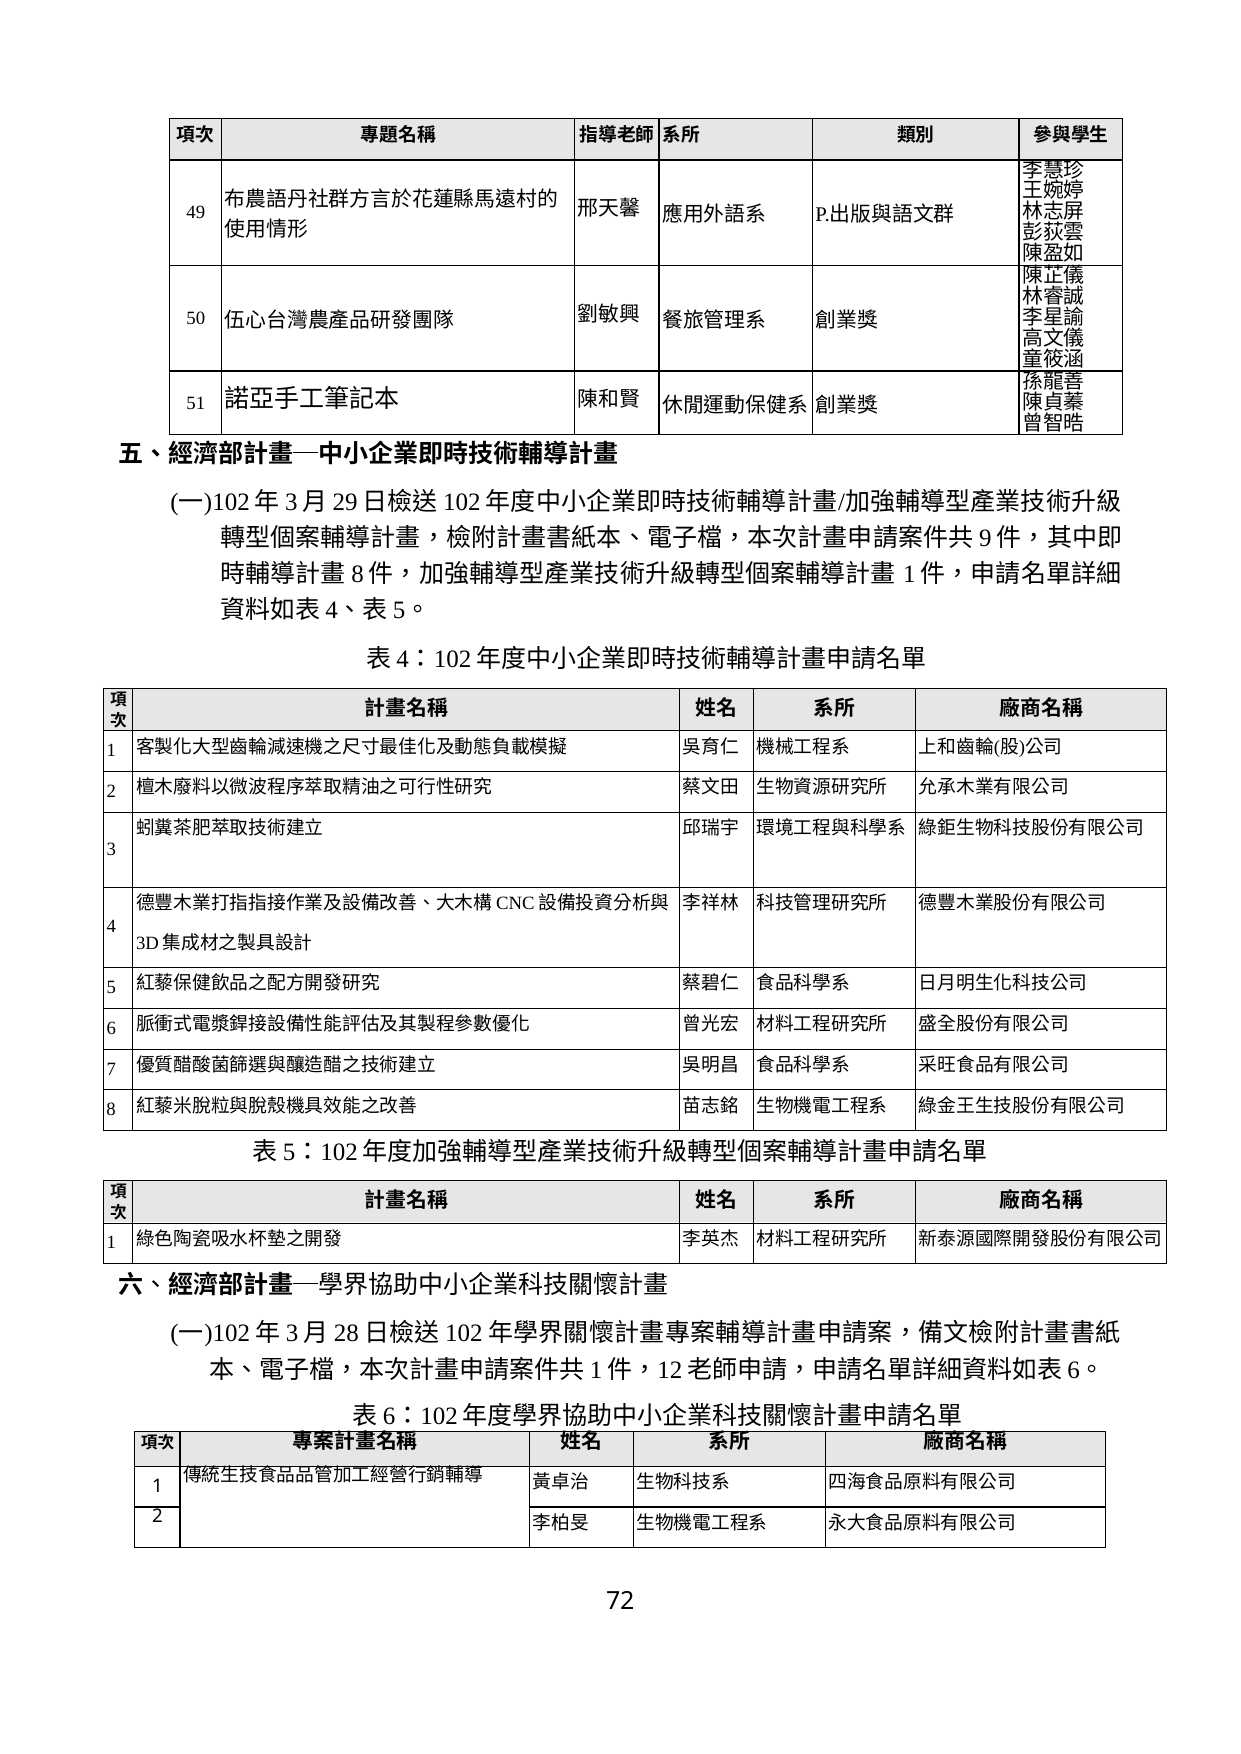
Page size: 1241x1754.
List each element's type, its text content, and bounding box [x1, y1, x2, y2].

table_cell 四海食品原料有限公司 [826, 1467, 1105, 1506]
table_cell 綠鉅生物科技股份有限公司 [916, 813, 1166, 887]
table_cell 吳育仁 [680, 731, 753, 771]
table_cell 邱瑞宇 [680, 813, 753, 887]
table_cell 機械工程系 [754, 731, 915, 771]
table_cell 日月明生化科技公司 [916, 968, 1166, 1008]
table_cell 紅藜保健飲品之配方開發研究 [133, 968, 679, 1008]
table_cell 綠金王生技股份有限公司 [916, 1090, 1166, 1130]
table_cell 8 [104, 1090, 132, 1130]
table_cell 6 [104, 1009, 132, 1048]
table_header 項次 [135, 1432, 179, 1466]
table_header 計畫名稱 [133, 1181, 679, 1222]
table_cell 科技管理研究所 [754, 888, 915, 967]
table_header 項次 [104, 689, 132, 730]
table_cell 3 [104, 813, 132, 887]
table_header 廠商名稱 [826, 1432, 1105, 1466]
table_cell 盛全股份有限公司 [916, 1009, 1166, 1048]
table_cell 2 [135, 1508, 179, 1547]
table_cell 綠色陶瓷吸水杯墊之開發 [133, 1224, 679, 1263]
table_cell 脈衝式電漿銲接設備性能評估及其製程參數優化 [133, 1009, 679, 1048]
table_cell 生物科技系 [634, 1467, 825, 1506]
text 表4：102年度中小企業即時技術輔導計畫申請名單 [170, 639, 1122, 675]
table_cell 伍心台灣農產品研發團隊 [222, 266, 574, 370]
table_cell 創業獎 [813, 372, 1018, 434]
table_cell 生物資源研究所 [754, 772, 915, 812]
table_cell 劉敏興 [575, 266, 658, 370]
table_cell 食品科學系 [754, 1050, 915, 1089]
table_cell 紅藜米脫粒與脫殼機具效能之改善 [133, 1090, 679, 1130]
table_cell 蔡文田 [680, 772, 753, 812]
table_cell 邢天馨 [575, 161, 658, 264]
table_cell 1 [104, 1224, 132, 1263]
table_cell 新泰源國際開發股份有限公司 [916, 1224, 1166, 1263]
text (一)102年3月28日檢送102年學界關懷計畫專案輔導計畫申請案，備文檢附計畫書紙本、電子檔，本次計畫申請案件共1件，12老師申請，申請名單詳細資料如表6。 [170, 1313, 1122, 1385]
table_cell 創業獎 [813, 266, 1018, 370]
table_header 姓名 [680, 689, 753, 730]
table_cell 吳明昌 [680, 1050, 753, 1089]
table_cell 孫龍善 陳貞蓁 曾智晧 [1020, 372, 1122, 434]
table_cell 德豐木業股份有限公司 [916, 888, 1166, 967]
table_header 專案計畫名稱 [181, 1432, 529, 1466]
table_cell 李祥林 [680, 888, 753, 967]
table_header 類別 [813, 119, 1018, 159]
table_cell 休閒運動保健系 [660, 372, 812, 434]
table_cell 1 [104, 731, 132, 771]
table_cell 食品科學系 [754, 968, 915, 1008]
table_header 系所 [754, 1181, 915, 1222]
table_cell 49 [170, 161, 221, 264]
table_cell 1 [135, 1467, 179, 1506]
table_cell 曾光宏 [680, 1009, 753, 1048]
table_cell 李慧珍 王婉婷 林志屏 彭荻雲 陳盈如 [1020, 161, 1122, 264]
table_cell P.出版與語文群 [813, 161, 1018, 264]
table_cell 德豐木業打指指接作業及設備改善、大木構CNC設備投資分析與 3D集成材之製具設計 [133, 888, 679, 967]
table_cell 生物機電工程系 [634, 1508, 825, 1547]
table_cell 布農語丹社群方言於花蓮縣馬遠村的使用情形 [222, 161, 574, 264]
text 表5：102年度加強輔導型產業技術升級轉型個案輔導計畫申請名單 [118, 1131, 1122, 1167]
table_header 系所 [634, 1432, 825, 1466]
table_header 參與學生 [1020, 119, 1122, 159]
table_header 廠商名稱 [916, 1181, 1166, 1222]
text 六、經濟部計畫─學界協助中小企業科技關懷計畫 [118, 1264, 1122, 1300]
table_cell 采旺食品有限公司 [916, 1050, 1166, 1089]
table_cell 陳和賢 [575, 372, 658, 434]
table_cell 永大食品原料有限公司 [826, 1508, 1105, 1547]
text (一)102年3月29日檢送102年度中小企業即時技術輔導計畫/加強輔導型產業技術升級轉型個案輔導計畫，檢附計畫書紙本、電子檔，本次計畫申請案件共9件，其中即時輔導計畫8件，加強輔導型產業技術升級轉型個案輔導計畫1件，申請名單詳細資料如表4、表5。 [170, 481, 1122, 626]
table_cell 生物機電工程系 [754, 1090, 915, 1130]
table_cell 蔡碧仁 [680, 968, 753, 1008]
table_cell 李英杰 [680, 1224, 753, 1263]
text 表6：102年度學界協助中小企業科技關懷計畫申請名單 [193, 1398, 1122, 1431]
table_cell 51 [170, 372, 221, 434]
text 五、經濟部計畫─中小企業即時技術輔導計畫 [118, 435, 1122, 469]
table_cell 餐旅管理系 [660, 266, 812, 370]
table_cell 應用外語系 [660, 161, 812, 264]
table_cell 5 [104, 968, 132, 1008]
table_cell 環境工程與科學系 [754, 813, 915, 887]
table_cell 諾亞手工筆記本 [222, 372, 574, 434]
table_cell 材料工程研究所 [754, 1224, 915, 1263]
table_header 廠商名稱 [916, 689, 1166, 730]
table_cell 材料工程研究所 [754, 1009, 915, 1048]
table_cell 2 [104, 772, 132, 812]
table_header 姓名 [530, 1432, 633, 1466]
table_cell 檀木廢料以微波程序萃取精油之可行性研究 [133, 772, 679, 812]
table_cell 上和齒輪(股)公司 [916, 731, 1166, 771]
table_cell 客製化大型齒輪減速機之尺寸最佳化及動態負載模擬 [133, 731, 679, 771]
table_cell 李柏旻 [530, 1508, 633, 1547]
table_header 指導老師 [575, 119, 658, 159]
table_header 專題名稱 [222, 119, 574, 159]
table_cell 50 [170, 266, 221, 370]
table_cell 傳統生技食品品管加工經營行銷輔導 [181, 1467, 529, 1547]
table_cell 陳芷儀 林睿誠 李星諭 高文儀 童筱涵 [1020, 266, 1122, 370]
table_cell 允承木業有限公司 [916, 772, 1166, 812]
table_header 系所 [754, 689, 915, 730]
table_header 項次 [104, 1181, 132, 1222]
table_cell 蚓糞茶肥萃取技術建立 [133, 813, 679, 887]
table_cell 4 [104, 888, 132, 967]
table_header 計畫名稱 [133, 689, 679, 730]
table_cell 7 [104, 1050, 132, 1089]
table_cell 苗志銘 [680, 1090, 753, 1130]
table_header 系所 [660, 119, 812, 159]
table_cell 黃卓治 [530, 1467, 633, 1506]
table_cell 優質醋酸菌篩選與釀造醋之技術建立 [133, 1050, 679, 1089]
table_header 姓名 [680, 1181, 753, 1222]
table_header 項次 [170, 119, 221, 159]
